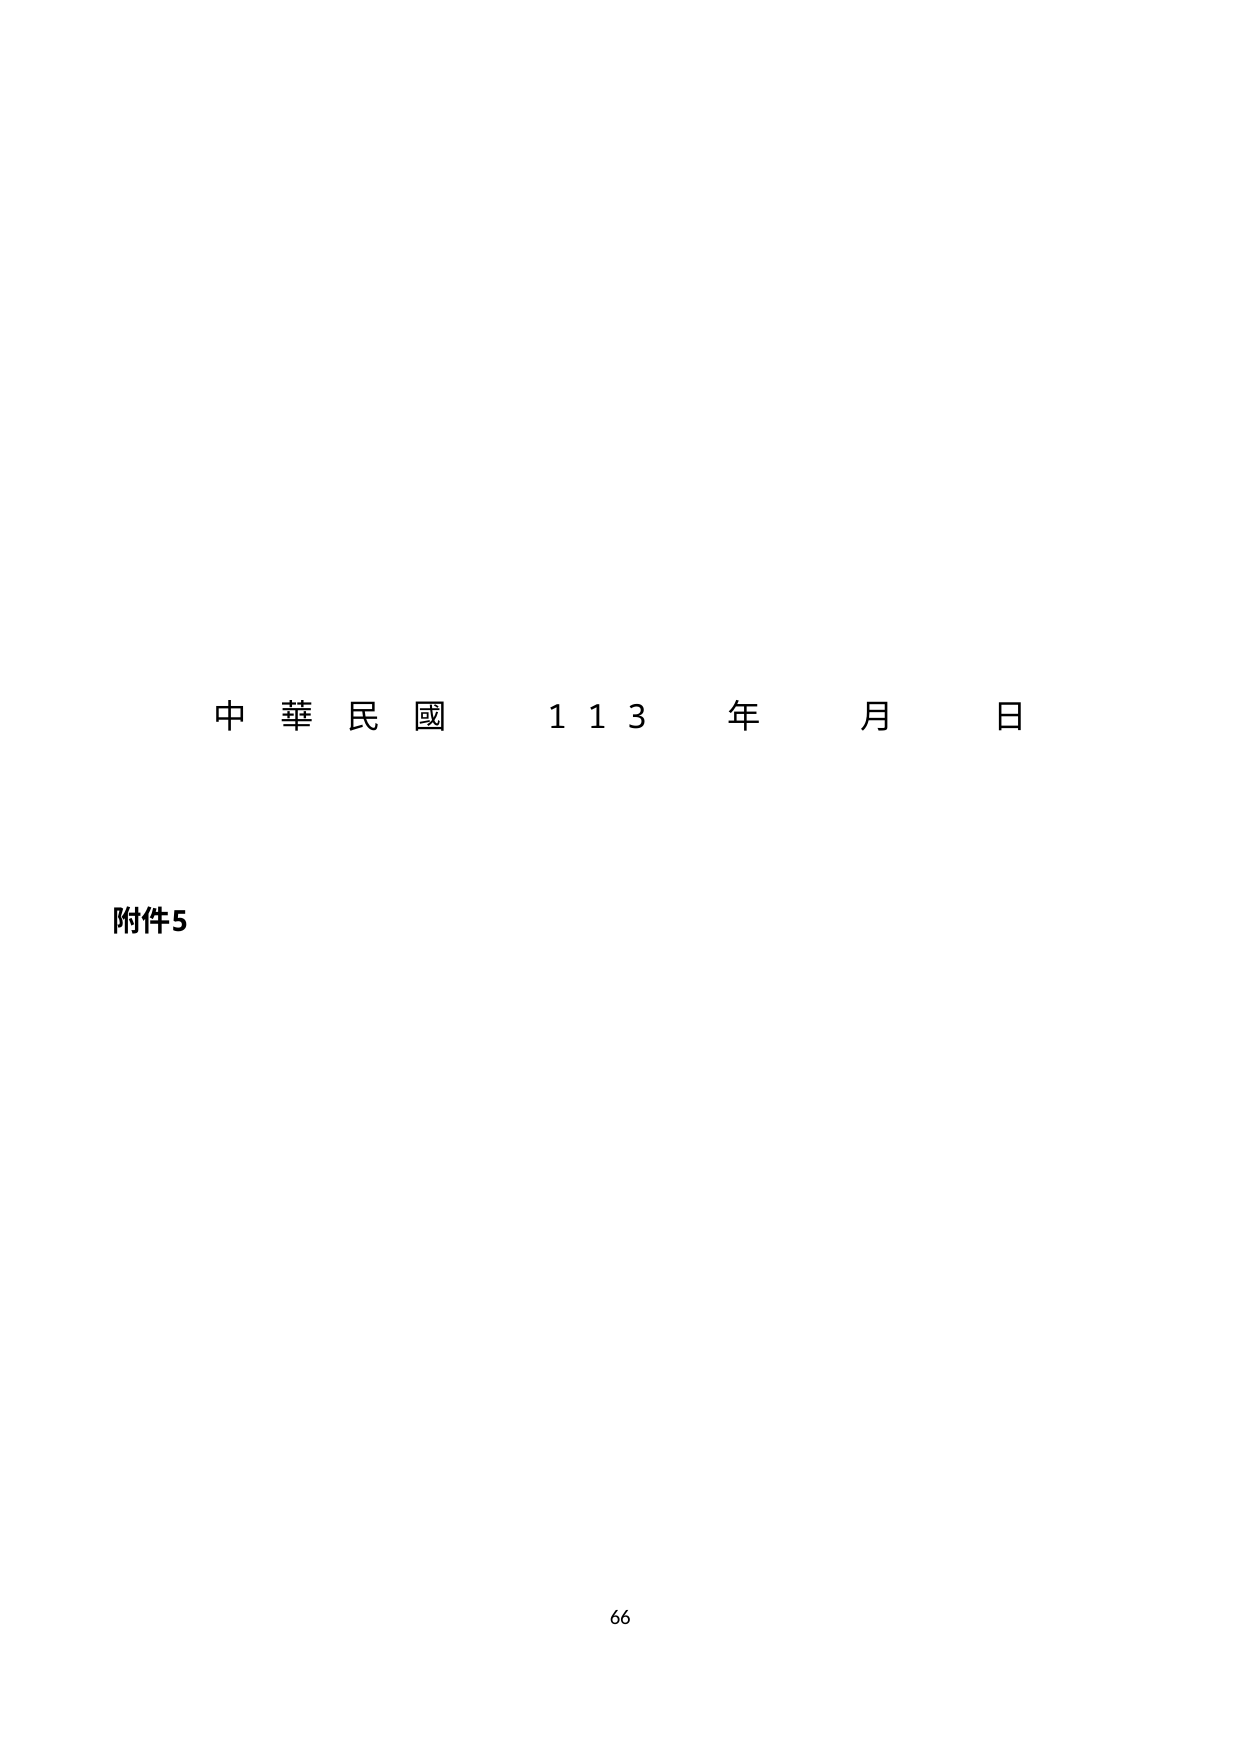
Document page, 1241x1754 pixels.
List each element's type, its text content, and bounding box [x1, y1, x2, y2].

text 中 華 民 國 1 1 3 年 月 日 [112, 683, 1128, 739]
text 附件5 [112, 886, 1128, 942]
